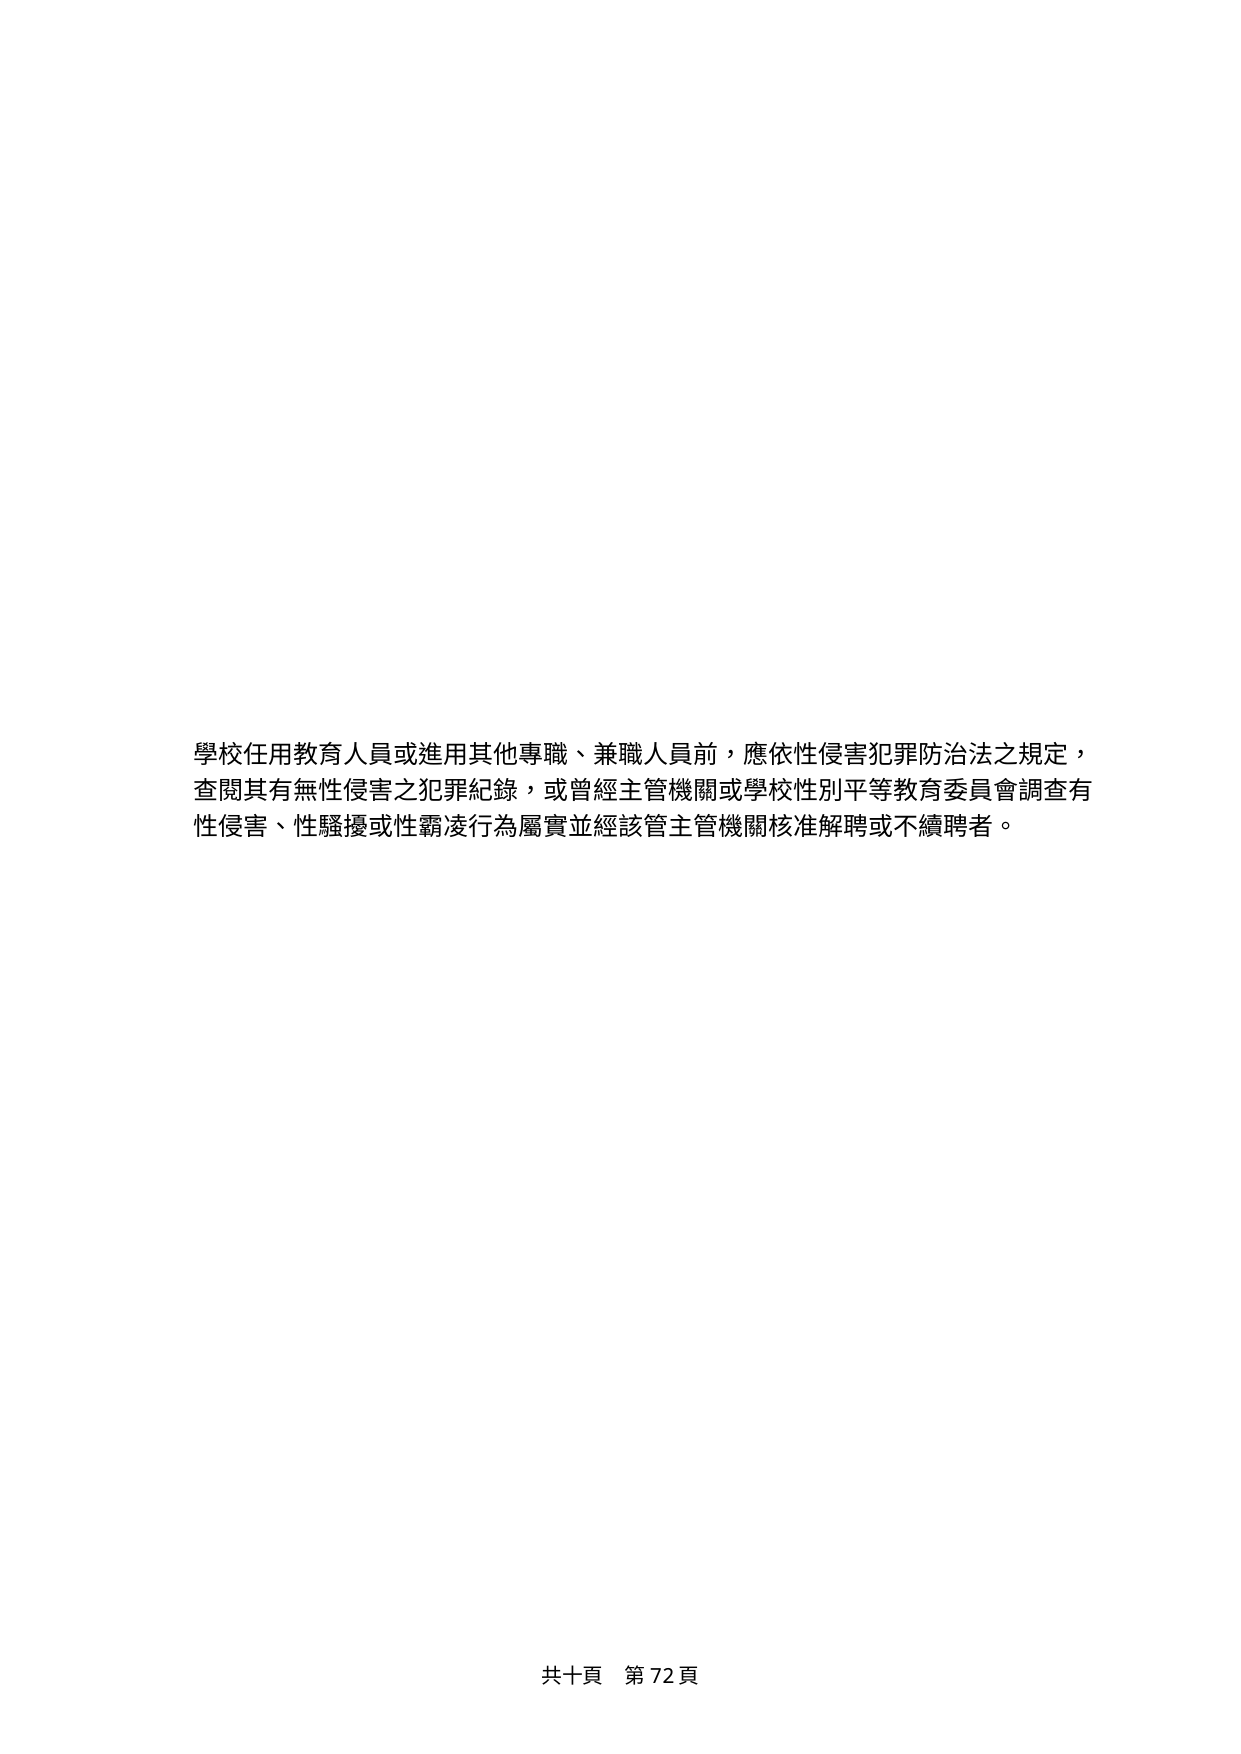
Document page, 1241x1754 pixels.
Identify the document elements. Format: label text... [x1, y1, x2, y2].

text 學校任用教育人員或進用其他專職、兼職人員前，應依性侵害犯罪防治法之規定， [118, 734, 1122, 771]
text 查閱其有無性侵害之犯罪紀錄，或曾經主管機關或學校性別平等教育委員會調查有 [118, 771, 1122, 807]
text 性侵害、性騷擾或性霸凌行為屬實並經該管主管機關核准解聘或不續聘者。 [118, 807, 1122, 843]
